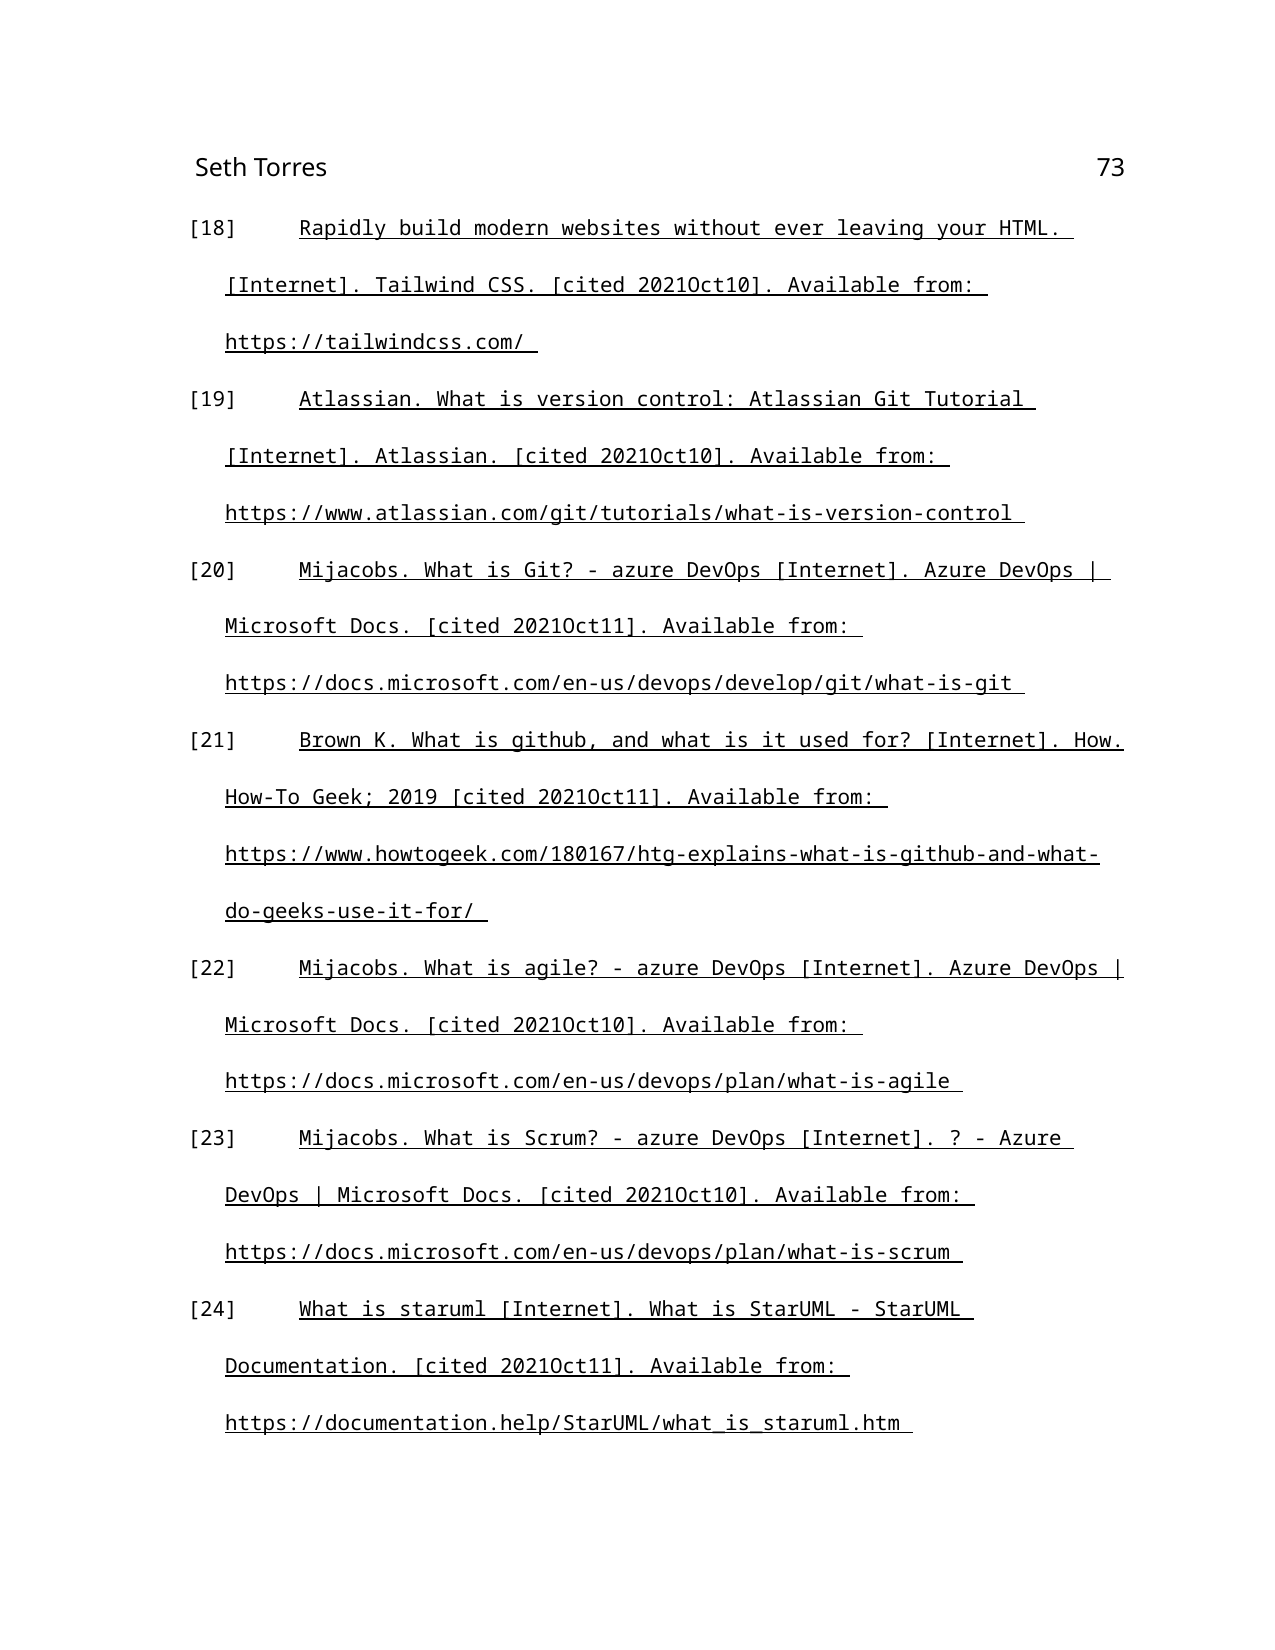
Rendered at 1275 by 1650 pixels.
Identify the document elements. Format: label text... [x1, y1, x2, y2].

list Mijacobs. What is Scrum? - azure DevOps [Internet]. ? - Azure DevOps | Microsoft Docs. [cited 2021Oct10]. Available from: https://docs.microsoft.com/en-us/devops/plan/what-is-scrum [187, 1123, 1125, 1266]
list Rapidly build modern websites without ever leaving your HTML. [Internet]. Tailwind CSS. [cited 2021Oct10]. Available from: https://tailwindcss.com/ [187, 213, 1125, 356]
list Atlassian. What is version control: Atlassian Git Tutorial [Internet]. Atlassian. [cited 2021Oct10]. Available from: https://www.atlassian.com/git/tutorials/what-is-version-control [187, 384, 1125, 526]
list Brown K. What is github, and what is it used for? [Internet]. How. How-To Geek; 2019 [cited 2021Oct11]. Available from: https://www.howtogeek.com/180167/htg-explains-what-is-github-and-what-do-geeks-use-it-for/ [187, 725, 1125, 924]
list Mijacobs. What is agile? - azure DevOps [Internet]. Azure DevOps | Microsoft Docs. [cited 2021Oct10]. Available from: https://docs.microsoft.com/en-us/devops/plan/what-is-agile [187, 953, 1125, 1095]
list Mijacobs. What is Git? - azure DevOps [Internet]. Azure DevOps | Microsoft Docs. [cited 2021Oct11]. Available from: https://docs.microsoft.com/en-us/devops/develop/git/what-is-git [187, 555, 1125, 697]
list What is staruml [Internet]. What is StarUML - StarUML Documentation. [cited 2021Oct11]. Available from: https://documentation.help/StarUML/what_is_staruml.htm [187, 1294, 1125, 1436]
